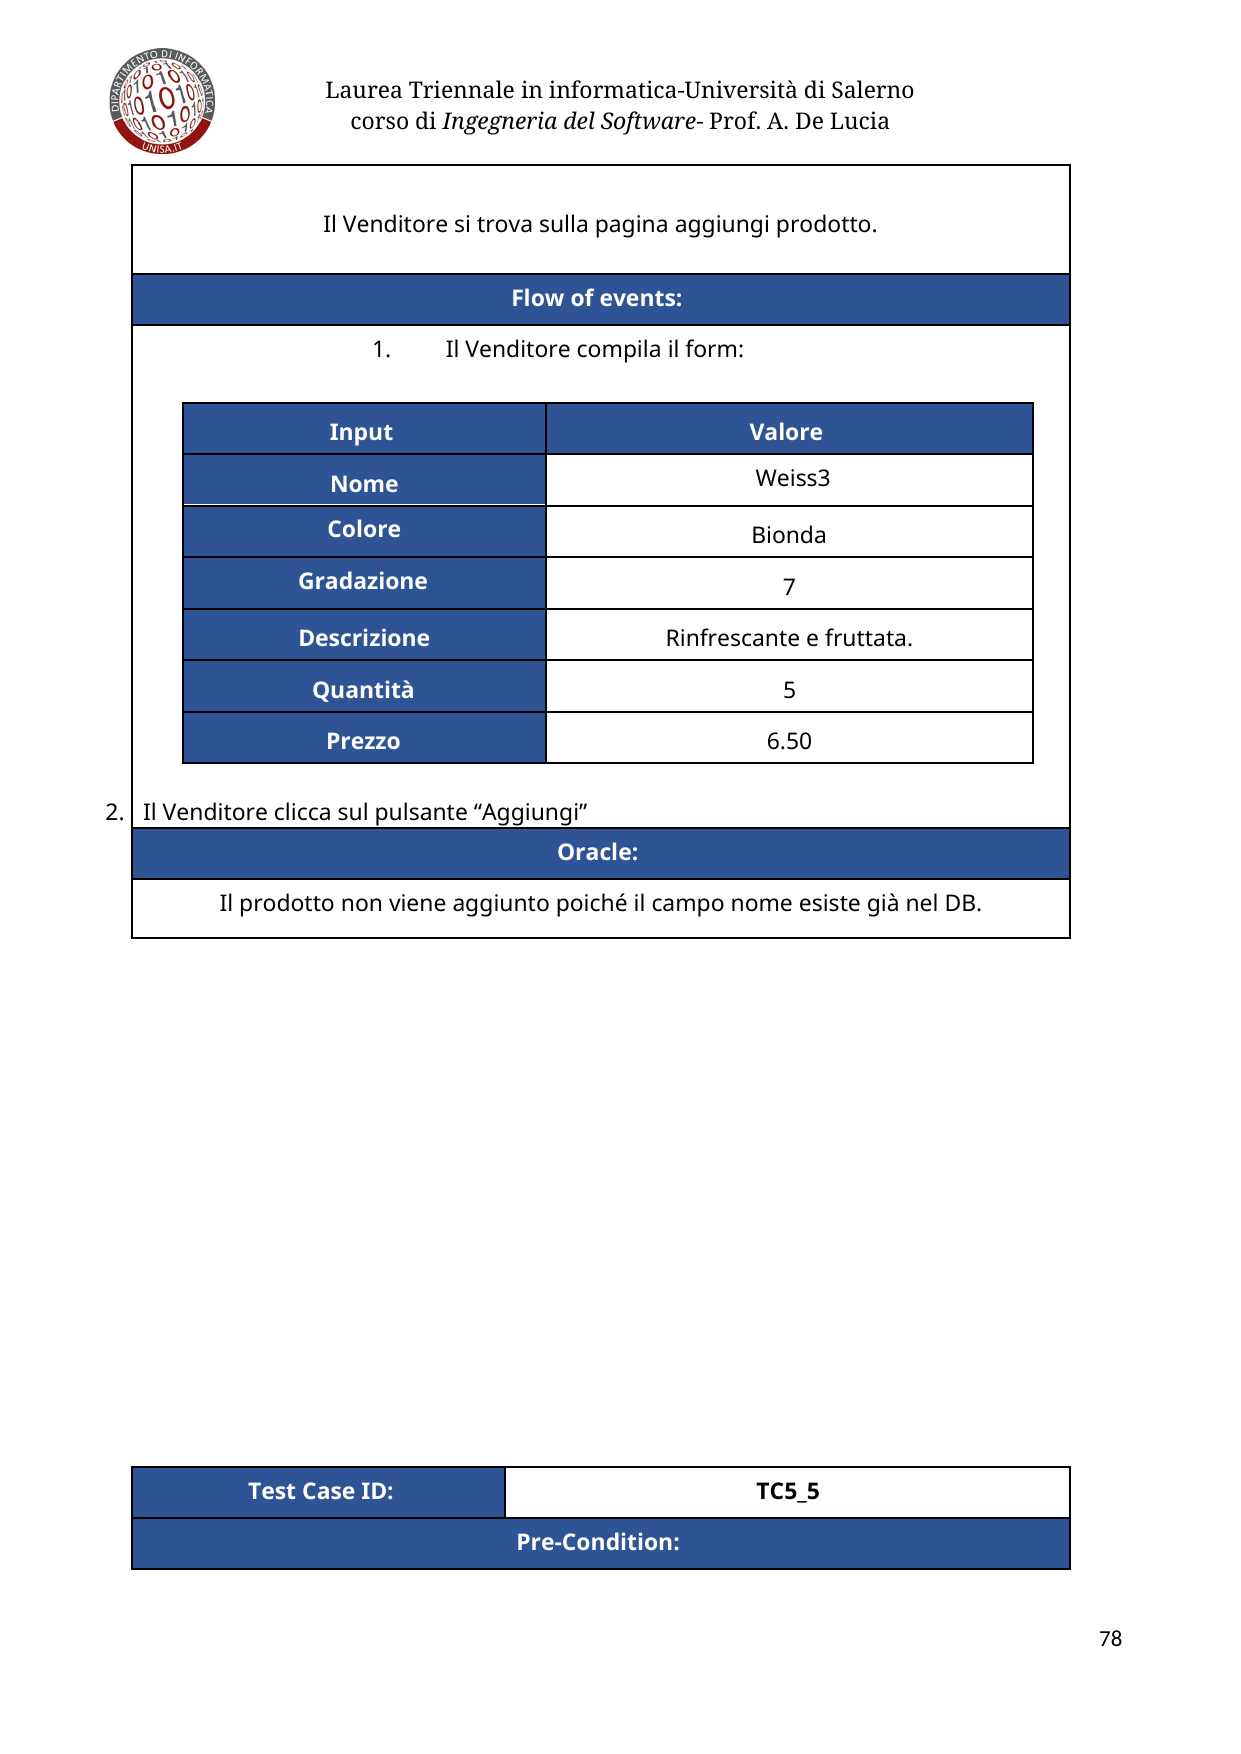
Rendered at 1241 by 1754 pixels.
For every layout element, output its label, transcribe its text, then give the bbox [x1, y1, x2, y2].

table_cell Il Venditore si trova sulla pagina aggiungi prodotto. [133, 166, 1069, 273]
table_cell Pre-Condition: [133, 1519, 1069, 1568]
table_header Valore [547, 404, 1032, 453]
table_header Input [184, 404, 545, 453]
table_cell 7 [547, 558, 1032, 608]
table_cell Bionda [547, 507, 1032, 556]
table_cell Quantità [184, 661, 545, 711]
table_cell 6.50 [547, 713, 1032, 762]
table_cell Rinfrescante e fruttata. [547, 610, 1032, 659]
table_cell Il prodotto non viene aggiunto poiché il campo nome esiste già nel DB. [133, 880, 1069, 937]
table_cell Prezzo [184, 713, 545, 762]
table_cell Gradazione [184, 558, 545, 608]
table_cell Weiss3 [547, 455, 1032, 504]
table_cell Descrizione [184, 610, 545, 659]
table_cell Flow of events: [133, 275, 1069, 324]
table_cell Colore [184, 507, 545, 556]
table_cell Nome [184, 455, 545, 504]
table_cell Il Venditore compila il form: Il Venditore clicca sul pulsante “Aggiungi” [133, 326, 1069, 827]
table_cell 5 [547, 661, 1032, 711]
table_cell Oracle: [133, 829, 1069, 878]
table_header Test Case ID: [133, 1468, 504, 1517]
table_header TC5_5 [506, 1468, 1069, 1517]
